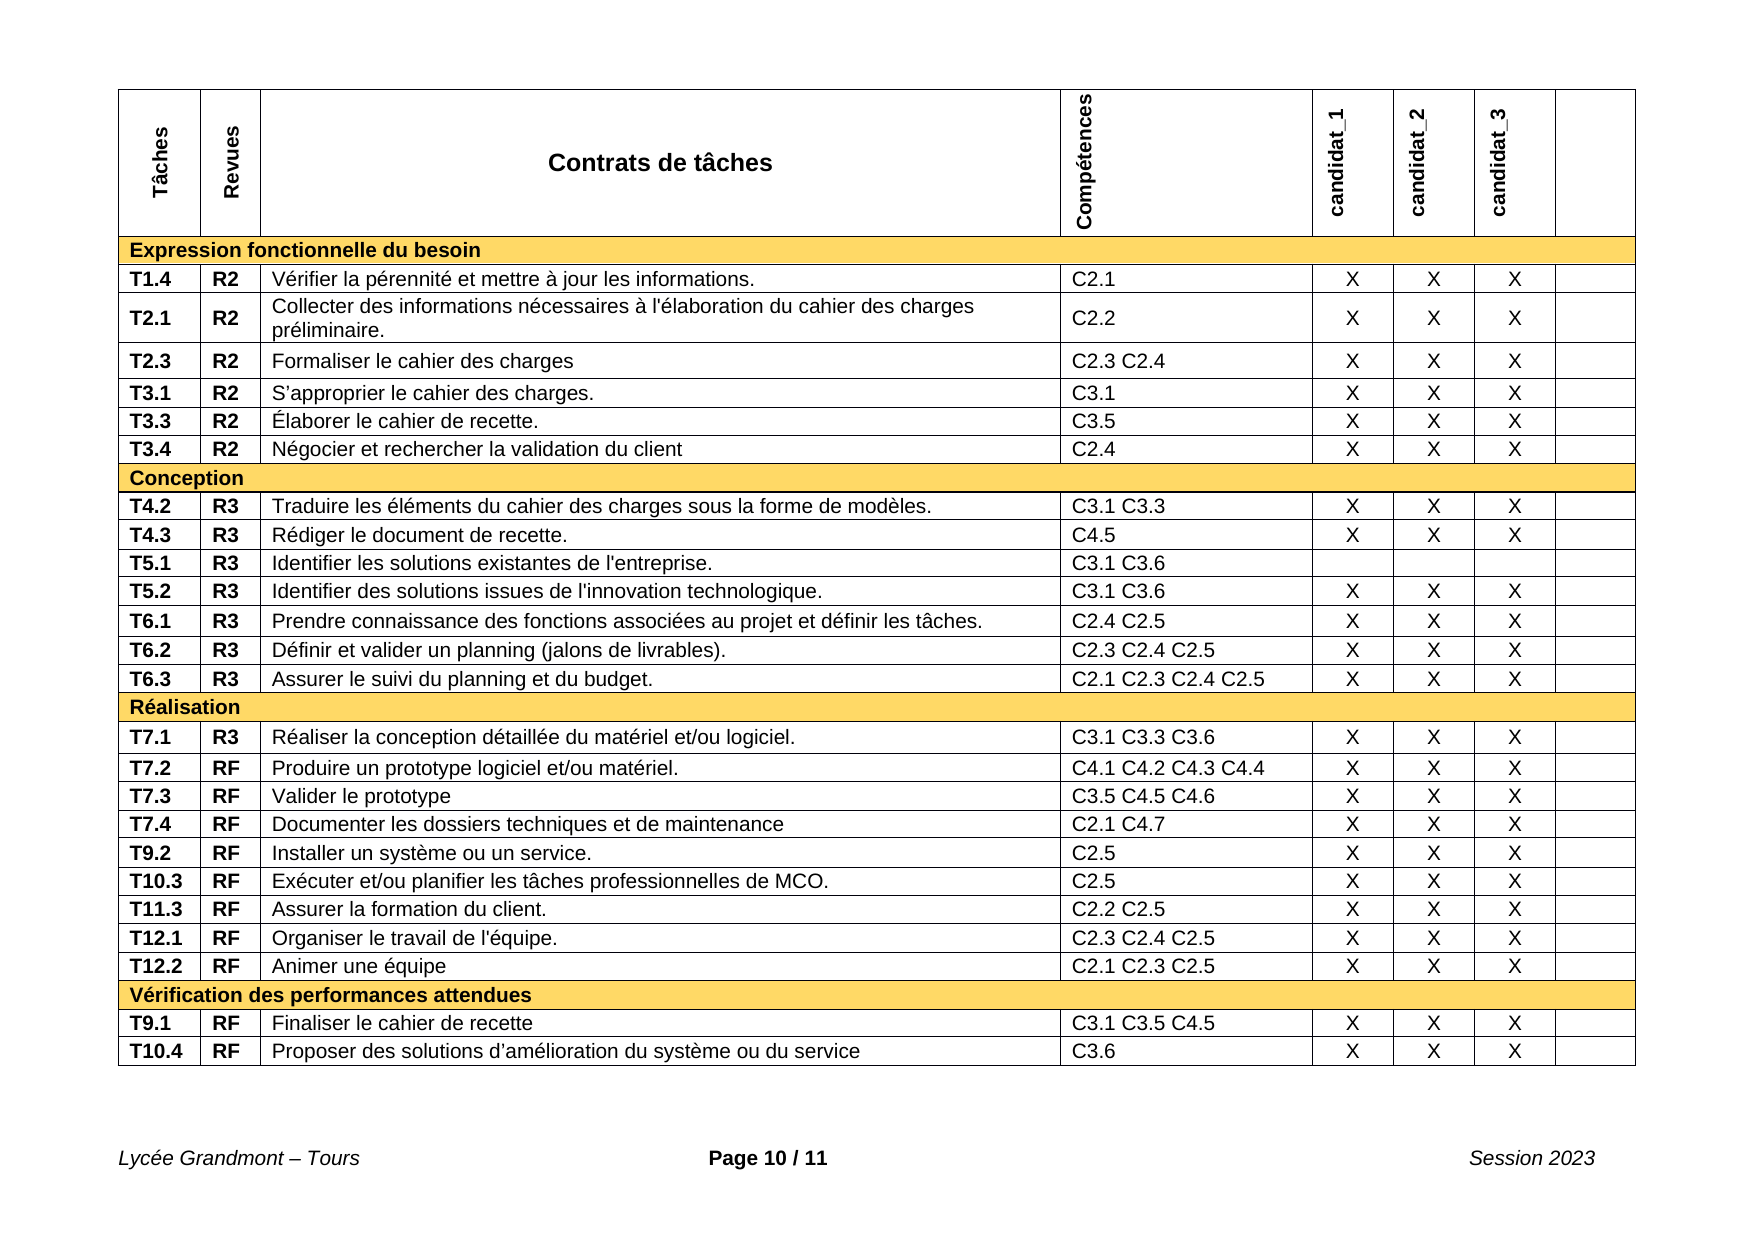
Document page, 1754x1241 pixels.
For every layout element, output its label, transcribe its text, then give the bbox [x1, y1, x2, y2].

table_cell X [1475, 379, 1555, 407]
table_cell X [1313, 838, 1393, 867]
table_cell Formaliser le cahier des charges [261, 343, 1060, 378]
table_header Revues [201, 90, 260, 236]
table_cell X [1556, 665, 1635, 692]
table_cell X [1394, 493, 1474, 519]
table_cell X [1475, 838, 1555, 867]
table_cell X [1394, 436, 1474, 463]
table_header candidat_4 [1556, 90, 1635, 236]
table_cell X [1313, 379, 1393, 407]
table_cell Assurer le suivi du planning et du budget. [261, 665, 1060, 692]
table_cell C2.4 C2.5 [1061, 606, 1312, 636]
table_cell X [1475, 722, 1555, 753]
table_cell RF [201, 782, 260, 809]
table_cell RF [201, 868, 260, 895]
table_cell X [1394, 606, 1474, 636]
table_cell RF [201, 896, 260, 922]
table_cell X [1313, 782, 1393, 809]
table_cell X [1394, 924, 1474, 952]
table_cell T12.1 [119, 924, 200, 952]
table_cell X [1313, 520, 1393, 549]
table_header Contrats de tâches [261, 90, 1060, 236]
table_cell X [1394, 665, 1474, 692]
table_cell R3 [201, 493, 260, 519]
table_cell T5.1 [119, 550, 200, 576]
table_cell R3 [201, 722, 260, 753]
table_cell X [1394, 343, 1474, 378]
table_cell X [1313, 1037, 1393, 1065]
table_cell Élaborer le cahier de recette. [261, 408, 1060, 434]
table_cell T2.3 [119, 343, 200, 378]
table_cell RF [201, 754, 260, 781]
table_cell X [1556, 811, 1635, 837]
table_cell X [1313, 722, 1393, 753]
table_cell X [1556, 782, 1635, 809]
table_cell R2 [201, 436, 260, 463]
table_cell X [1313, 293, 1393, 342]
table_cell X [1556, 408, 1635, 434]
table_cell X [1313, 665, 1393, 692]
table_cell Collecter des informations nécessaires à l'élaboration du cahier des charges préliminaire. [261, 293, 1060, 342]
table_cell T9.2 [119, 838, 200, 867]
table_cell X [1394, 722, 1474, 753]
table_cell C3.5 C4.5 C4.6 [1061, 782, 1312, 809]
table_cell Réalisation [119, 693, 1635, 721]
table_cell C4.5 [1061, 520, 1312, 549]
table_cell X [1394, 408, 1474, 434]
table_cell X [1556, 1037, 1635, 1065]
table_cell T2.1 [119, 293, 200, 342]
table_cell X [1556, 577, 1635, 605]
table_cell C3.1 [1061, 379, 1312, 407]
table_header Tâches [119, 90, 200, 236]
table_cell X [1313, 953, 1393, 980]
table_cell X [1313, 811, 1393, 837]
table_cell X [1556, 838, 1635, 867]
table_cell X [1556, 265, 1635, 292]
table_cell X [1475, 782, 1555, 809]
table_cell RF [201, 838, 260, 867]
table_cell X [1313, 577, 1393, 605]
table_cell C2.1 C2.3 C2.5 [1061, 953, 1312, 980]
table_cell X [1394, 379, 1474, 407]
table_cell [1313, 550, 1393, 576]
table_cell C2.2 [1061, 293, 1312, 342]
table_cell X [1556, 293, 1635, 342]
table_cell C2.1 C2.3 C2.4 C2.5 [1061, 665, 1312, 692]
table_cell Exécuter et/ou planifier les tâches professionnelles de MCO. [261, 868, 1060, 895]
table_cell X [1475, 493, 1555, 519]
table_cell X [1475, 606, 1555, 636]
table_cell T3.4 [119, 436, 200, 463]
table_header Compétences [1061, 90, 1312, 236]
table_cell C2.1 C4.7 [1061, 811, 1312, 837]
table_cell C3.5 [1061, 408, 1312, 434]
table_cell X [1394, 577, 1474, 605]
table_cell Identifier des solutions issues de l'innovation technologique. [261, 577, 1060, 605]
table_cell X [1475, 868, 1555, 895]
table_header candidat_3 [1475, 90, 1555, 236]
table_cell T10.3 [119, 868, 200, 895]
table_cell T3.1 [119, 379, 200, 407]
table_cell X [1556, 1010, 1635, 1036]
table_cell X [1556, 722, 1635, 753]
table_cell R3 [201, 637, 260, 664]
table_cell X [1394, 811, 1474, 837]
table_cell Produire un prototype logiciel et/ou matériel. [261, 754, 1060, 781]
table_cell T1.4 [119, 265, 200, 292]
table_cell X [1556, 493, 1635, 519]
table_cell X [1313, 408, 1393, 434]
table_cell X [1475, 924, 1555, 952]
table_cell X [1556, 754, 1635, 781]
table_cell X [1475, 665, 1555, 692]
table_cell X [1313, 868, 1393, 895]
table_cell T5.2 [119, 577, 200, 605]
table_cell Installer un système ou un service. [261, 838, 1060, 867]
table_cell T6.1 [119, 606, 200, 636]
table_cell X [1394, 520, 1474, 549]
table_cell X [1475, 577, 1555, 605]
table_cell [1475, 550, 1555, 576]
table_cell C3.1 C3.3 C3.6 [1061, 722, 1312, 753]
table_cell X [1394, 953, 1474, 980]
table_cell X [1394, 838, 1474, 867]
table_cell Proposer des solutions d’amélioration du système ou du service [261, 1037, 1060, 1065]
table_cell X [1394, 782, 1474, 809]
table_cell X [1475, 1037, 1555, 1065]
table_cell C4.1 C4.2 C4.3 C4.4 [1061, 754, 1312, 781]
table_cell C3.1 C3.5 C4.5 [1061, 1010, 1312, 1036]
table_cell C3.1 C3.6 [1061, 550, 1312, 576]
table_cell T7.3 [119, 782, 200, 809]
table_cell R2 [201, 408, 260, 434]
table_cell C3.6 [1061, 1037, 1312, 1065]
table_cell X [1313, 754, 1393, 781]
table_cell X [1394, 1037, 1474, 1065]
table_cell C3.1 C3.6 [1061, 577, 1312, 605]
table_cell T6.2 [119, 637, 200, 664]
table_cell T4.3 [119, 520, 200, 549]
table_cell Définir et valider un planning (jalons de livrables). [261, 637, 1060, 664]
table_cell X [1475, 343, 1555, 378]
table_cell R2 [201, 265, 260, 292]
table_cell [1556, 550, 1635, 576]
table_cell RF [201, 924, 260, 952]
table_cell T7.2 [119, 754, 200, 781]
table_cell S’approprier le cahier des charges. [261, 379, 1060, 407]
table_cell X [1394, 637, 1474, 664]
table_cell X [1475, 1010, 1555, 1036]
table_cell Documenter les dossiers techniques et de maintenance [261, 811, 1060, 837]
table_cell R3 [201, 520, 260, 549]
table_cell R2 [201, 379, 260, 407]
table_cell C3.1 C3.3 [1061, 493, 1312, 519]
table_cell X [1556, 868, 1635, 895]
table_cell X [1556, 379, 1635, 407]
table_cell X [1394, 868, 1474, 895]
table_cell T7.1 [119, 722, 200, 753]
table_cell Rédiger le document de recette. [261, 520, 1060, 549]
table_cell X [1475, 896, 1555, 922]
table_cell Prendre connaissance des fonctions associées au projet et définir les tâches. [261, 606, 1060, 636]
table_cell RF [201, 1037, 260, 1065]
table_cell X [1313, 1010, 1393, 1036]
table_cell Identifier les solutions existantes de l'entreprise. [261, 550, 1060, 576]
table_cell Réaliser la conception détaillée du matériel et/ou logiciel. [261, 722, 1060, 753]
table_cell X [1556, 924, 1635, 952]
table_cell Vérification des performances attendues [119, 981, 1635, 1009]
table_cell Organiser le travail de l'équipe. [261, 924, 1060, 952]
table_cell X [1556, 606, 1635, 636]
table_cell X [1394, 1010, 1474, 1036]
table_cell X [1313, 637, 1393, 664]
table_cell X [1475, 520, 1555, 549]
table_cell R3 [201, 665, 260, 692]
table_cell T10.4 [119, 1037, 200, 1065]
table_cell R2 [201, 293, 260, 342]
table_header candidat_1 [1313, 90, 1393, 236]
table_cell C2.5 [1061, 838, 1312, 867]
table_cell X [1475, 293, 1555, 342]
table_cell X [1556, 637, 1635, 664]
table_cell R3 [201, 550, 260, 576]
table_cell Finaliser le cahier de recette [261, 1010, 1060, 1036]
table_cell X [1475, 265, 1555, 292]
table_cell T7.4 [119, 811, 200, 837]
table_cell X [1313, 896, 1393, 922]
table_cell T12.2 [119, 953, 200, 980]
table_cell X [1313, 436, 1393, 463]
table_cell X [1475, 953, 1555, 980]
table_cell T6.3 [119, 665, 200, 692]
table_cell Conception [119, 464, 1635, 491]
table_cell Vérifier la pérennité et mettre à jour les informations. [261, 265, 1060, 292]
table_header candidat_2 [1394, 90, 1474, 236]
table_cell X [1313, 606, 1393, 636]
table_cell RF [201, 811, 260, 837]
table_cell Négocier et rechercher la validation du client [261, 436, 1060, 463]
table_cell R2 [201, 343, 260, 378]
table_cell C2.4 [1061, 436, 1312, 463]
table_cell X [1556, 436, 1635, 463]
table_cell T3.3 [119, 408, 200, 434]
table_cell Expression fonctionnelle du besoin [119, 237, 1635, 263]
table_cell X [1475, 637, 1555, 664]
table_cell C2.1 [1061, 265, 1312, 292]
table_cell X [1475, 811, 1555, 837]
table_cell C2.3 C2.4 C2.5 [1061, 924, 1312, 952]
table_cell X [1475, 754, 1555, 781]
table_cell C2.3 C2.4 [1061, 343, 1312, 378]
table_cell X [1313, 265, 1393, 292]
table_cell R3 [201, 577, 260, 605]
table_cell T4.2 [119, 493, 200, 519]
table_cell [1394, 550, 1474, 576]
table_cell X [1313, 493, 1393, 519]
table_cell X [1313, 343, 1393, 378]
table_cell T9.1 [119, 1010, 200, 1036]
table_cell C2.2 C2.5 [1061, 896, 1312, 922]
table_cell T11.3 [119, 896, 200, 922]
table_cell X [1475, 408, 1555, 434]
table_cell RF [201, 1010, 260, 1036]
table_cell R3 [201, 606, 260, 636]
table_cell X [1556, 520, 1635, 549]
table_cell X [1313, 924, 1393, 952]
table_cell X [1394, 265, 1474, 292]
table_cell X [1556, 343, 1635, 378]
table_cell Animer une équipe [261, 953, 1060, 980]
table_cell Valider le prototype [261, 782, 1060, 809]
table_cell X [1475, 436, 1555, 463]
table_cell X [1394, 896, 1474, 922]
table_cell C2.5 [1061, 868, 1312, 895]
table_cell X [1556, 953, 1635, 980]
table_cell Traduire les éléments du cahier des charges sous la forme de modèles. [261, 493, 1060, 519]
table_cell X [1556, 896, 1635, 922]
table_cell C2.3 C2.4 C2.5 [1061, 637, 1312, 664]
table_cell X [1394, 754, 1474, 781]
table_cell RF [201, 953, 260, 980]
table_cell Assurer la formation du client. [261, 896, 1060, 922]
table_cell X [1394, 293, 1474, 342]
